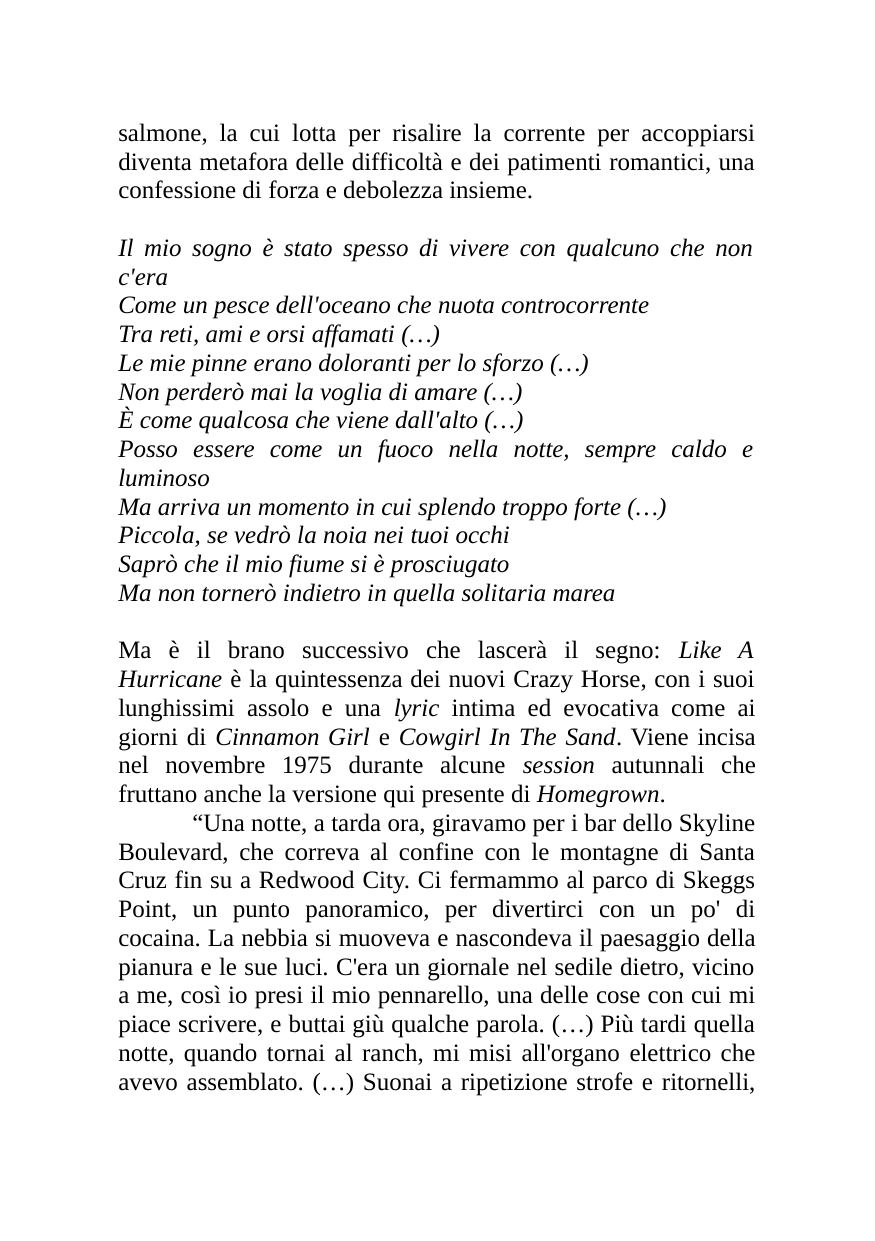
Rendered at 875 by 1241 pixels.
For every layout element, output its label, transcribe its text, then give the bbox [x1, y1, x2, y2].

subtitle Il mio sogno è stato spesso di vivere con qualcuno che non c'era [118, 233, 756, 291]
subtitle Le mie pinne erano doloranti per lo sforzo (…) [118, 348, 756, 377]
text Ma arriva un momento in cui splendo troppo forte (…) [118, 492, 756, 521]
text È come qualcosa che viene dall'alto (…) [118, 406, 756, 434]
text Saprò che il mio fiume si è prosciugato [118, 549, 756, 578]
text Tra reti, ami e orsi affamati (…) [118, 319, 756, 348]
text Ma non tornerò indietro in quella solitaria marea [118, 578, 756, 607]
text Ma è il brano successivo che lascerà il segno: Like A Hurricane è la quintessenza dei nuovi Crazy Horse, con i suoi lunghissimi assolo e una lyric intima ed evocativa come ai giorni di Cinnamon Girl e Cowgirl In The Sand. Viene incisa nel novembre 1975 durante alcune session autunnali che fruttano anche la versione qui presente di Homegrown. [118, 636, 756, 808]
text “Una notte, a tarda ora, giravamo per i bar dello Skyline Boulevard, che correva al confine con le montagne di Santa Cruz fin su a Redwood City. Ci fermammo al parco di Skeggs Point, un punto panoramico, per divertirci con un po' di cocaina. La nebbia si muoveva e nascondeva il paesaggio della pianura e le sue luci. C'era un giornale nel sedile dietro, vicino a me, così io presi il mio pennarello, una delle cose con cui mi piace scrivere, e buttai giù qualche parola. (…) Più tardi quella notte, quando tornai al ranch, mi misi all'organo elettrico che avevo assemblato. (…) Suonai a ripetizione strofe e ritornelli, [118, 808, 756, 1096]
text Non perderò mai la voglia di amare (…) [118, 377, 756, 406]
text Piccola, se vedrò la noia nei tuoi occhi [118, 521, 756, 549]
text salmone, la cui lotta per risalire la corrente per accoppiarsi diventa metafora delle difficoltà e dei patimenti romantici, una confessione di forza e debolezza insieme. [118, 118, 756, 204]
text Posso essere come un fuoco nella notte, sempre caldo e luminoso [118, 434, 756, 492]
text Come un pesce dell'oceano che nuota controcorrente [118, 291, 756, 319]
